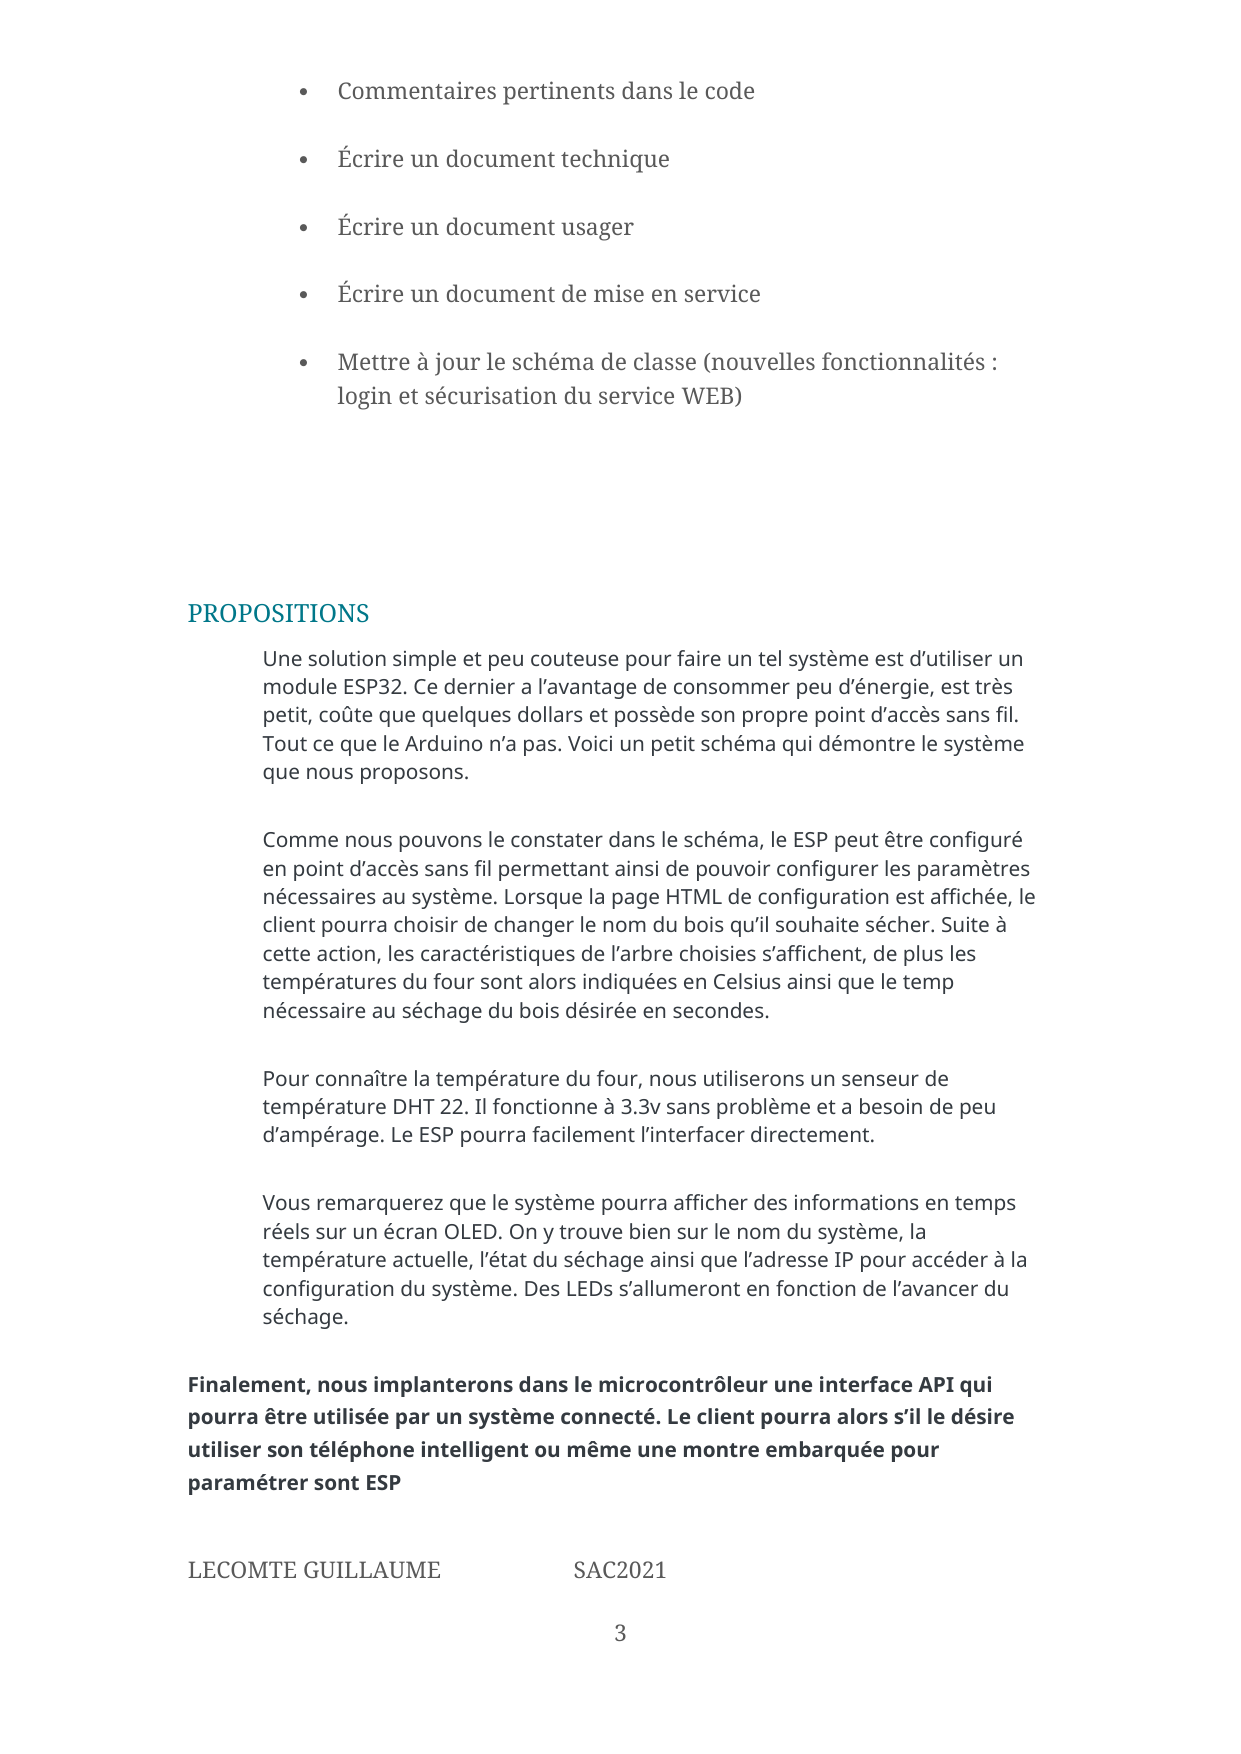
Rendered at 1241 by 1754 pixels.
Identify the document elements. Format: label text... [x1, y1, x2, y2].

subtitle Propositions [187, 596, 1053, 630]
text Pour connaître la température du four, nous utiliserons un senseur de température DHT 22. Il fonctionne à 3.3v sans problème et a besoin de peu d’ampérage. Le ESP pourra facilement l’interfacer directement. [262, 1064, 1053, 1149]
text Vous remarquerez que le système pourra afficher des informations en temps réels sur un écran OLED. On y trouve bien sur le nom du système, la température actuelle, l’état du séchage ainsi que l’adresse IP pour accéder à la configuration du système. Des LEDs s’allumeront en fonction de l’avancer du séchage. [262, 1188, 1053, 1331]
list Écrire un document de mise en service [300, 278, 1053, 309]
text Une solution simple et peu couteuse pour faire un tel système est d’utiliser un module ESP32. Ce dernier a l’avantage de consommer peu d’énergie, est très petit, coûte que quelques dollars et possède son propre point d’accès sans fil. Tout ce que le Arduino n’a pas. Voici un petit schéma qui démontre le système que nous proposons. [262, 644, 1053, 786]
list Écrire un document technique [300, 143, 1053, 174]
text Comme nous pouvons le constater dans le schéma, le ESP peut être configuré en point d’accès sans fil permettant ainsi de pouvoir configurer les paramètres nécessaires au système. Lorsque la page HTML de configuration est affichée, le client pourra choisir de changer le nom du bois qu’il souhaite sécher. Suite à cette action, les caractéristiques de l’arbre choisies s’affichent, de plus les températures du four sont alors indiquées en Celsius ainsi que le temp nécessaire au séchage du bois désirée en secondes. [262, 825, 1053, 1024]
list Mettre à jour le schéma de classe (nouvelles fonctionnalités : login et sécurisation du service WEB) [300, 346, 1053, 411]
list Écrire un document usager [300, 210, 1053, 242]
list Commentaires pertinents dans le code [300, 75, 1053, 106]
text Finalement, nous implanterons dans le microcontrôleur une interface API qui pourra être utilisée par un système connecté. Le client pourra alors s’il le désire utiliser son téléphone intelligent ou même une montre embarquée pour paramétrer sont ESP [187, 1370, 1053, 1496]
